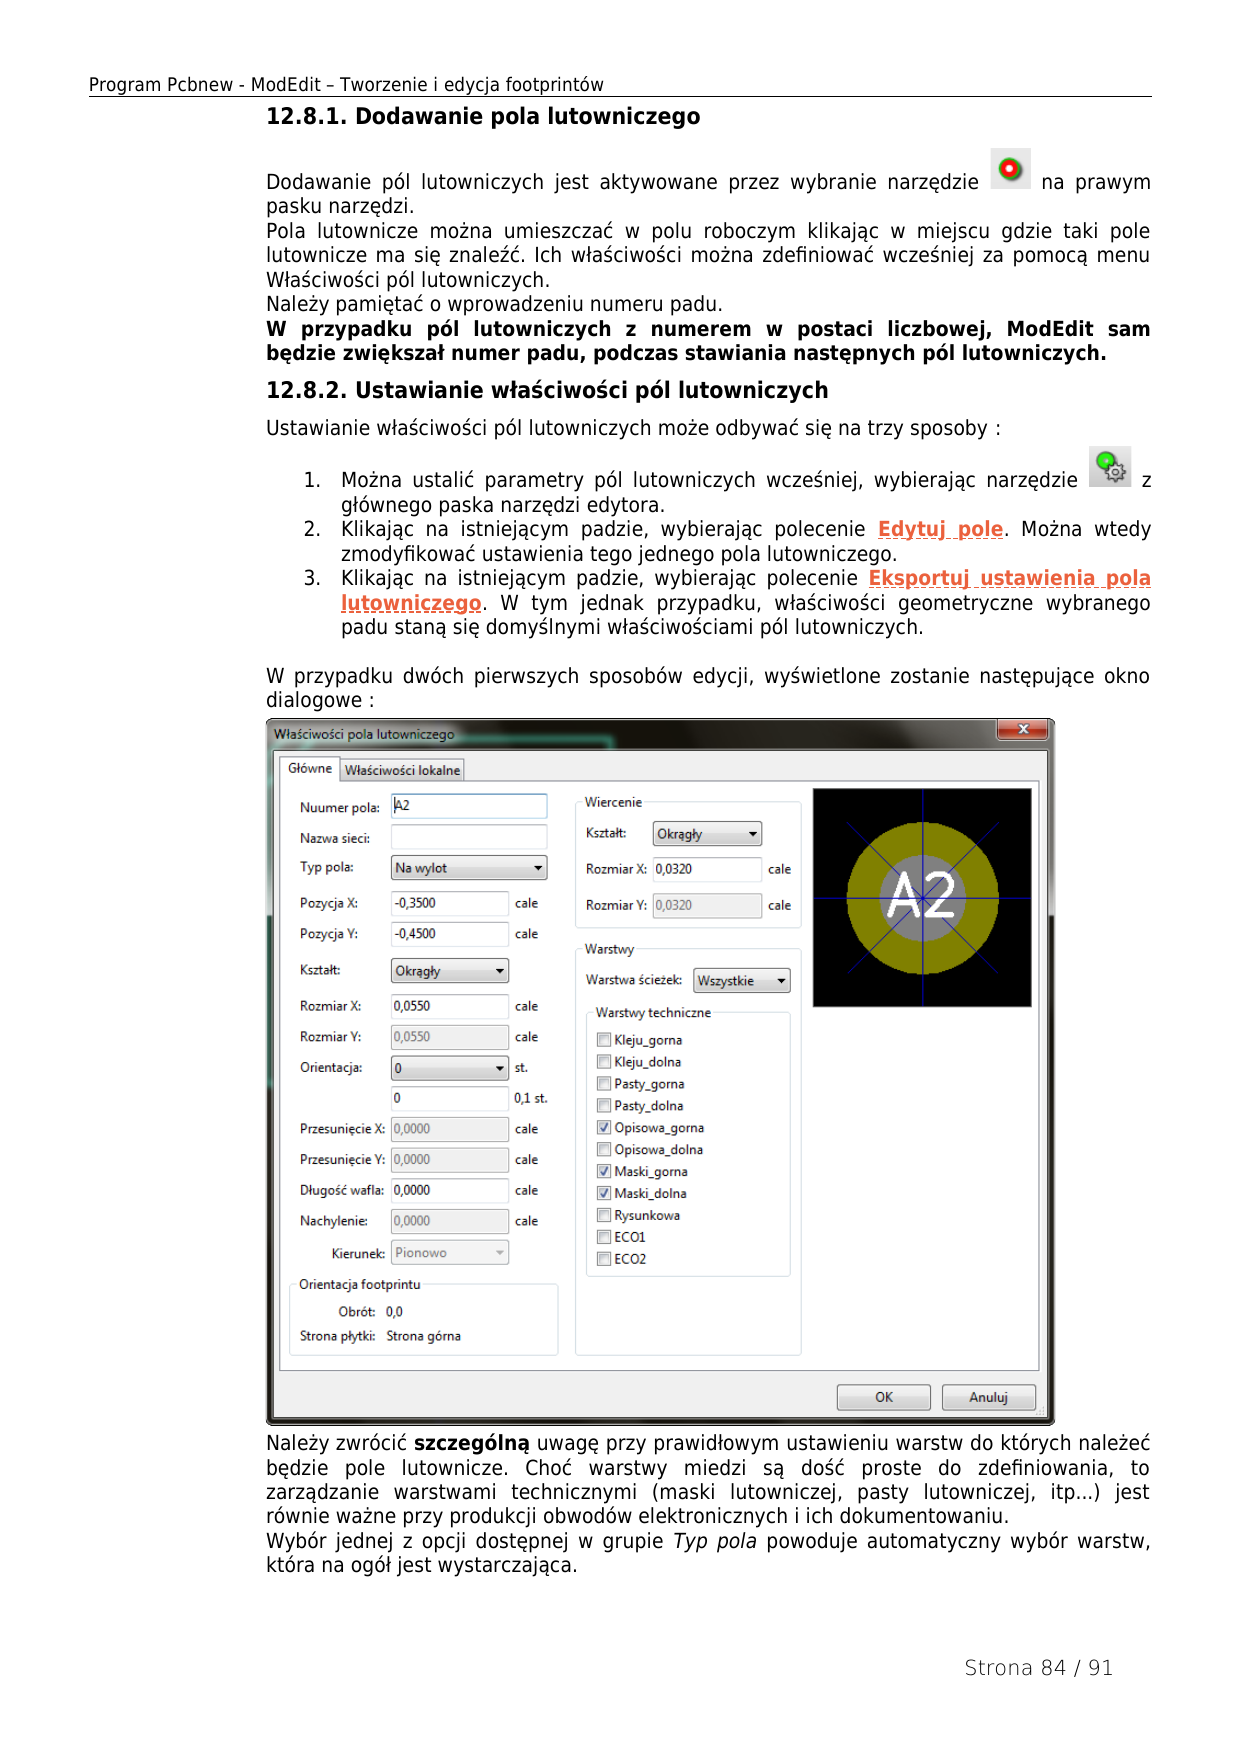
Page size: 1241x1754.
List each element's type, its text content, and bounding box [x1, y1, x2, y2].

list Można ustalić parametry pól lutowniczych wcześniej, wybierając narzędzie z głównego paska narzędzi edytora. [303, 441, 1152, 517]
list Klikając na istniejącym padzie, wybierając polecenie Eksportuj ustawienia pola lutowniczego. W tym jednak przypadku, właściwości geometryczne wybranego padu staną się domyślnymi właściwościami pól lutowniczych. [303, 566, 1152, 639]
picture [1089, 446, 1132, 487]
text Dodawanie pól lutowniczych jest aktywowane przez wybranie narzędzie na prawym pasku narzędzi. [266, 142, 1152, 219]
text Wybór jednej z opcji dostępnej w grupie Typ pola powoduje automatyczny wybór warstw, która na ogół jest wystarczająca. [266, 1529, 1152, 1578]
text Pola lutownicze można umieszczać w polu roboczym klikając w miejscu gdzie taki pole lutownicze ma się znaleźć. Ich właściwości można zdefiniować wcześniej za pomocą menu Właściwości pól lutowniczych. [266, 219, 1152, 292]
list Klikając na istniejącym padzie, wybierając polecenie Edytuj pole. Można wtedy zmodyfikować ustawienia tego jednego pola lutowniczego. [303, 517, 1152, 566]
picture [265, 718, 1056, 1426]
subtitle Ustawianie właściwości pól lutowniczych [266, 377, 1152, 404]
text Ustawianie właściwości pól lutowniczych może odbywać się na trzy sposoby : [266, 416, 1152, 441]
subtitle Dodawanie pola lutowniczego [266, 103, 1152, 130]
picture [990, 148, 1031, 189]
text Należy zwrócić szczególną uwagę przy prawidłowym ustawieniu warstw do których należeć będzie pole lutownicze. Choć warstwy miedzi są dość proste do zdefiniowania, to zarządzanie warstwami technicznymi (maski lutowniczej, pasty lutowniczej, itp...) jest równie ważne przy produkcji obwodów elektronicznych i ich dokumentowaniu. [266, 1431, 1152, 1529]
text W przypadku dwóch pierwszych sposobów edycji, wyświetlone zostanie następujące okno dialogowe : [266, 664, 1152, 713]
text Należy pamiętać o wprowadzeniu numeru padu. [266, 292, 1152, 317]
text W przypadku pól lutowniczych z numerem w postaci liczbowej, ModEdit sam będzie zwiększał numer padu, podczas stawiania następnych pól lutowniczych. [266, 317, 1152, 366]
